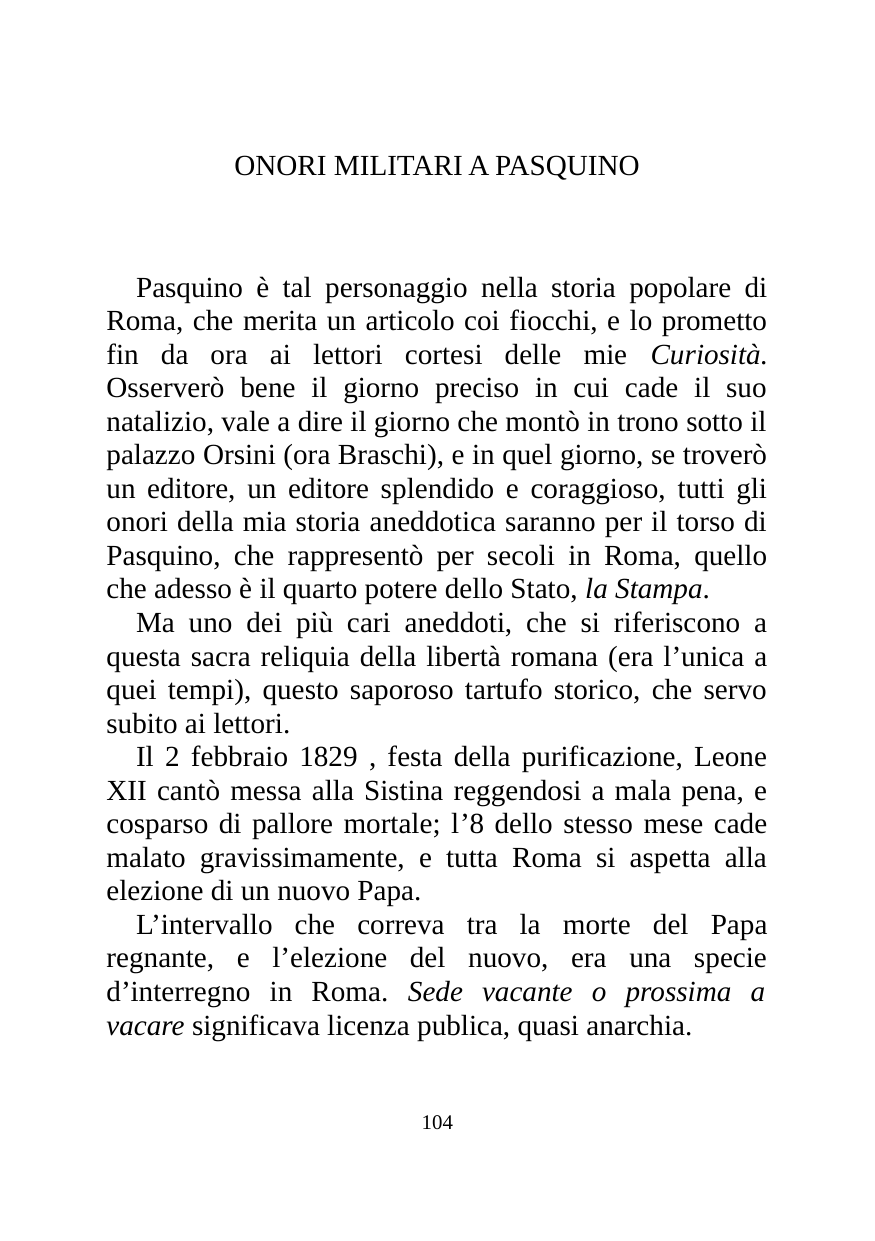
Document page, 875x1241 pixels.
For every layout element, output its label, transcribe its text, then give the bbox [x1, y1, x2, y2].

text Ma uno dei più cari aneddoti, che si riferiscono a questa sacra reliquia della libertà romana (era l’unica a quei tempi), questo saporoso tartufo storico, che servo subito ai lettori. [106, 605, 768, 739]
text L’intervallo che correva tra la morte del Papa regnante, e l’elezione del nuovo, era una specie d’interregno in Roma. Sede vacante o prossima a vacare significava licenza publica, quasi anarchia. [106, 907, 768, 1041]
subtitle ONORI MILITARI A PASQUINO [106, 148, 768, 181]
text Pasquino è tal personaggio nella storia popolare di Roma, che merita un articolo coi fiocchi, e lo prometto fin da ora ai lettori cortesi delle mie Curiosità. Osserverò bene il giorno preciso in cui cade il suo natalizio, vale a dire il giorno che montò in trono sotto il palazzo Orsini (ora Braschi), e in quel giorno, se troverò un editore, un editore splendido e coraggioso, tutti gli onori della mia storia aneddotica saranno per il torso di Pasquino, che rappresentò per secoli in Roma, quello che adesso è il quarto potere dello Stato, la Stampa. [106, 270, 768, 605]
text Il 2 febbraio 1829 , festa della purificazione, Leone XII cantò messa alla Sistina reggendosi a mala pena, e cosparso di pallore mortale; l’8 dello stesso mese cade malato gravissimamente, e tutta Roma si aspetta alla elezione di un nuovo Papa. [106, 739, 768, 907]
